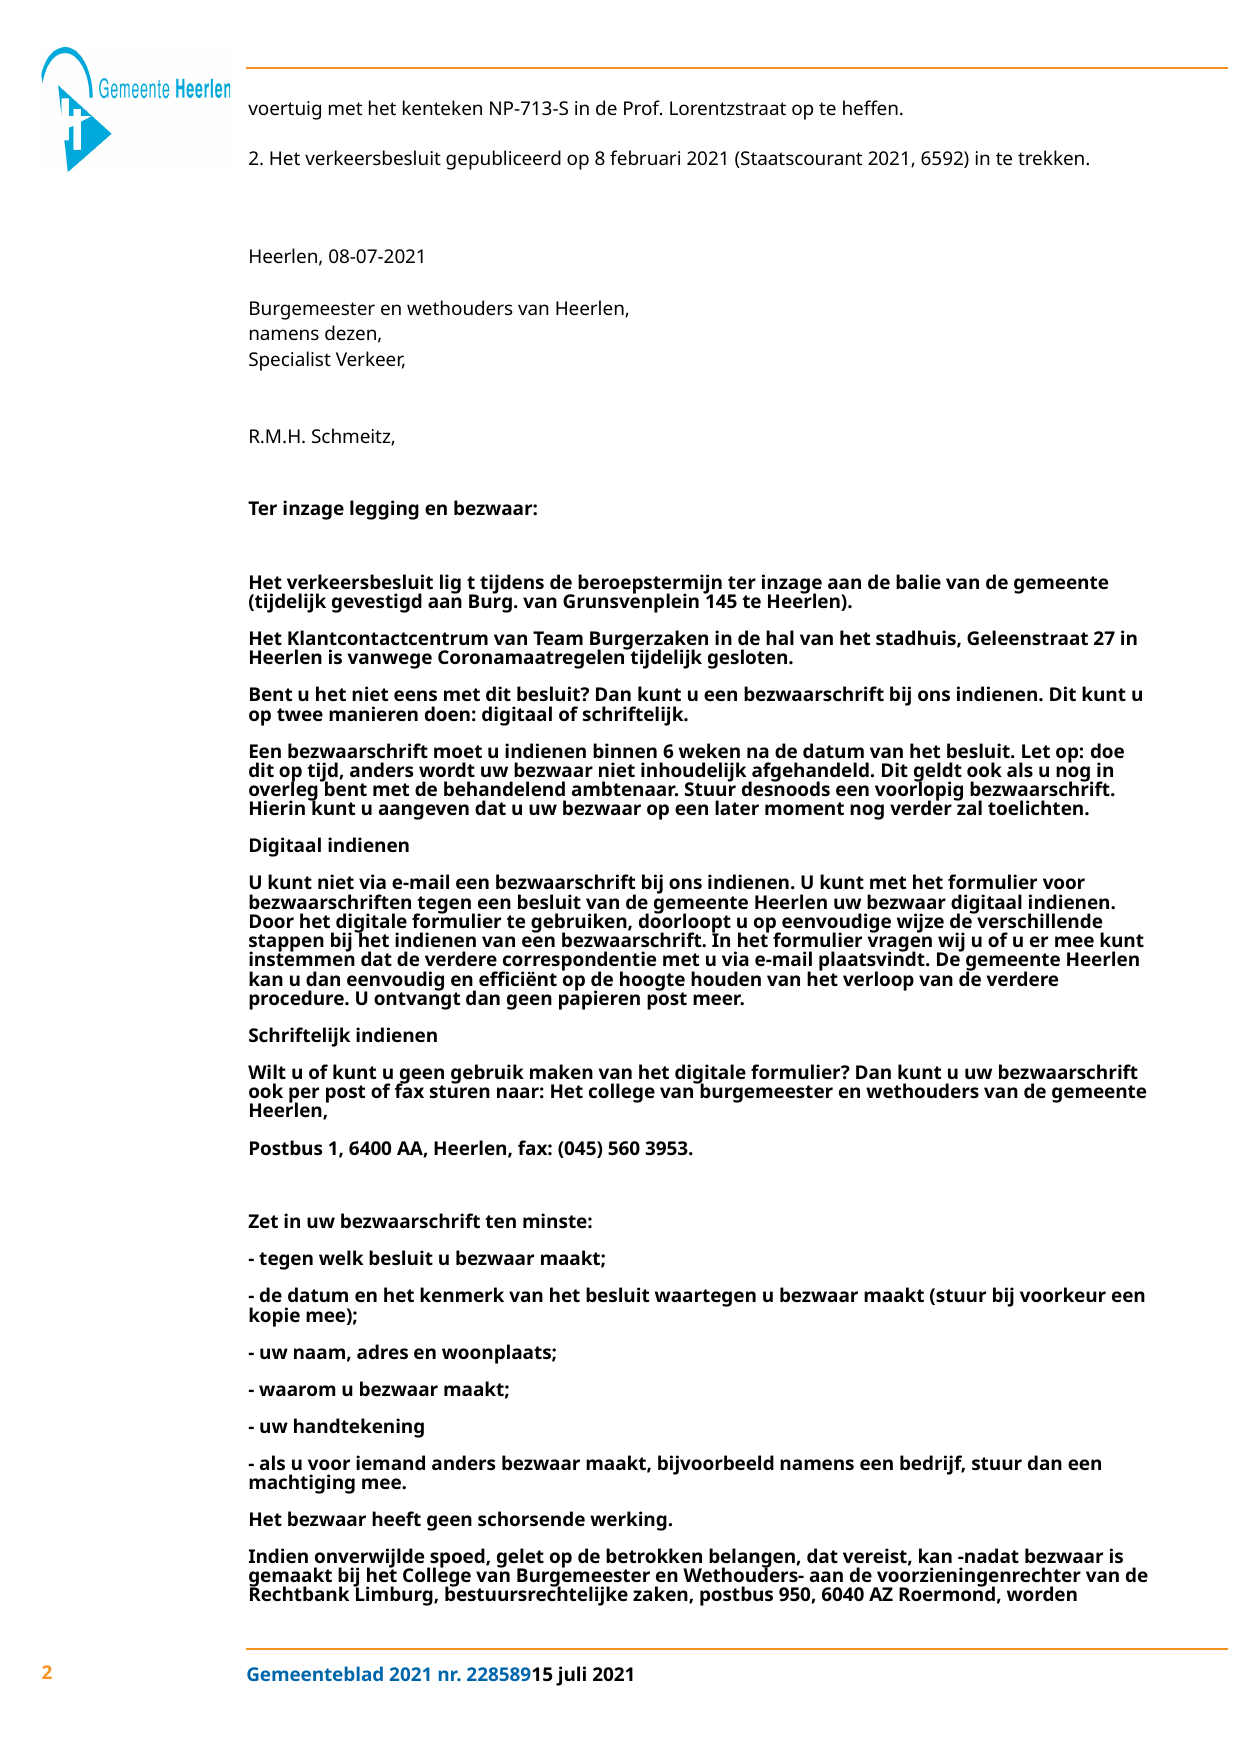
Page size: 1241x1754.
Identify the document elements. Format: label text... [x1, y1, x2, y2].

text Wilt u of kunt u geen gebruik maken van het digitale formulier? Dan kunt u uw bezwaarschrift ook per post of fax sturen naar: Het college van burgemeester en wethouders van de gemeente Heerlen, [248, 1064, 1152, 1122]
text - uw naam, adres en woonplaats; [248, 1344, 1152, 1363]
picture [41, 47, 59, 70]
text Bent u het niet eens met dit besluit? Dan kunt u een bezwaarschrift bij ons indienen. Dit kunt u op twee manieren doen: digitaal of schriftelijk. [248, 686, 1152, 725]
text Heerlen, 08-07-2021 [248, 243, 1152, 269]
text Zet in uw bezwaarschrift ten minste: [248, 1213, 1152, 1233]
text Indien onverwijlde spoed, gelet op de betrokken belangen, dat vereist, kan -nadat bezwaar is gemaakt bij het College van Burgemeester en Wethouders- aan de voorzieningenrechter van de Rechtbank Limburg, bestuursrechtelijke zaken, postbus 950, 6040 AZ Roermond, worden [248, 1548, 1152, 1606]
text voertuig met het kenteken NP-713-S in de Prof. Lorentzstraat op te heffen. [248, 95, 1152, 121]
text - uw handtekening [248, 1418, 1152, 1437]
text Het bezwaar heeft geen schorsende werking. [248, 1511, 1152, 1530]
text - waarom u bezwaar maakt; [248, 1381, 1152, 1400]
text U kunt niet via e-mail een bezwaarschrift bij ons indienen. U kunt met het formulier voor bezwaarschriften tegen een besluit van de gemeente Heerlen uw bezwaar digitaal indienen. Door het digitale formulier te gebruiken, doorloopt u op eenvoudige wijze de verschillende stappen bij het indienen van een bezwaarschrift. In het formulier vragen wij u of u er mee kunt instemmen dat de verdere correspondentie met u via e-mail plaatsvindt. De gemeente Heerlen kan u dan eenvoudig en efficiënt op de hoogte houden van het verloop van de verdere procedure. U ontvangt dan geen papieren post meer. [248, 874, 1152, 1009]
text Specialist Verkeer, [248, 346, 1152, 372]
text - de datum en het kenmerk van het besluit waartegen u bezwaar maakt (stuur bij voorkeur een kopie mee); [248, 1287, 1152, 1326]
text Schriftelijk indienen [248, 1027, 1152, 1046]
text R.M.H. Schmeitz, [248, 423, 1152, 449]
text Een bezwaarschrift moet u indienen binnen 6 weken na de datum van het besluit. Let op: doe dit op tijd, anders wordt uw bezwaar niet inhoudelijk afgehandeld. Dit geldt ook als u nog in overleg bent met de behandelend ambtenaar. Stuur desnoods een voorlopig bezwaarschrift. Hierin kunt u aangeven dat u uw bezwaar op een later moment nog verder zal toelichten. [248, 743, 1152, 820]
text Digitaal indienen [248, 837, 1152, 857]
text Postbus 1, 6400 AA, Heerlen, fax: (045) 560 3953. [248, 1139, 1152, 1159]
text Burgemeester en wethouders van Heerlen, [248, 295, 1152, 321]
text Het verkeersbesluit lig t tijdens de beroepstermijn ter inzage aan de balie van de gemeente (tijdelijk gevestigd aan Burg. van Grunsvenplein 145 te Heerlen). [248, 574, 1152, 612]
text 2. Het verkeersbesluit gepubliceerd op 8 februari 2021 (Staatscourant 2021, 6592) in te trekken. [248, 145, 1152, 171]
text - tegen welk besluit u bezwaar maakt; [248, 1250, 1152, 1270]
text - als u voor iemand anders bezwaar maakt, bijvoorbeeld namens een bedrijf, stuur dan een machtiging mee. [248, 1454, 1152, 1493]
text namens dezen, [248, 321, 1152, 346]
text Ter inzage legging en bezwaar: [248, 500, 1152, 519]
picture [41, 47, 231, 172]
text Het Klantcontactcentrum van Team Burgerzaken in de hal van het stadhuis, Geleenstraat 27 in Heerlen is vanwege Coronamaatregelen tijdelijk gesloten. [248, 630, 1152, 669]
